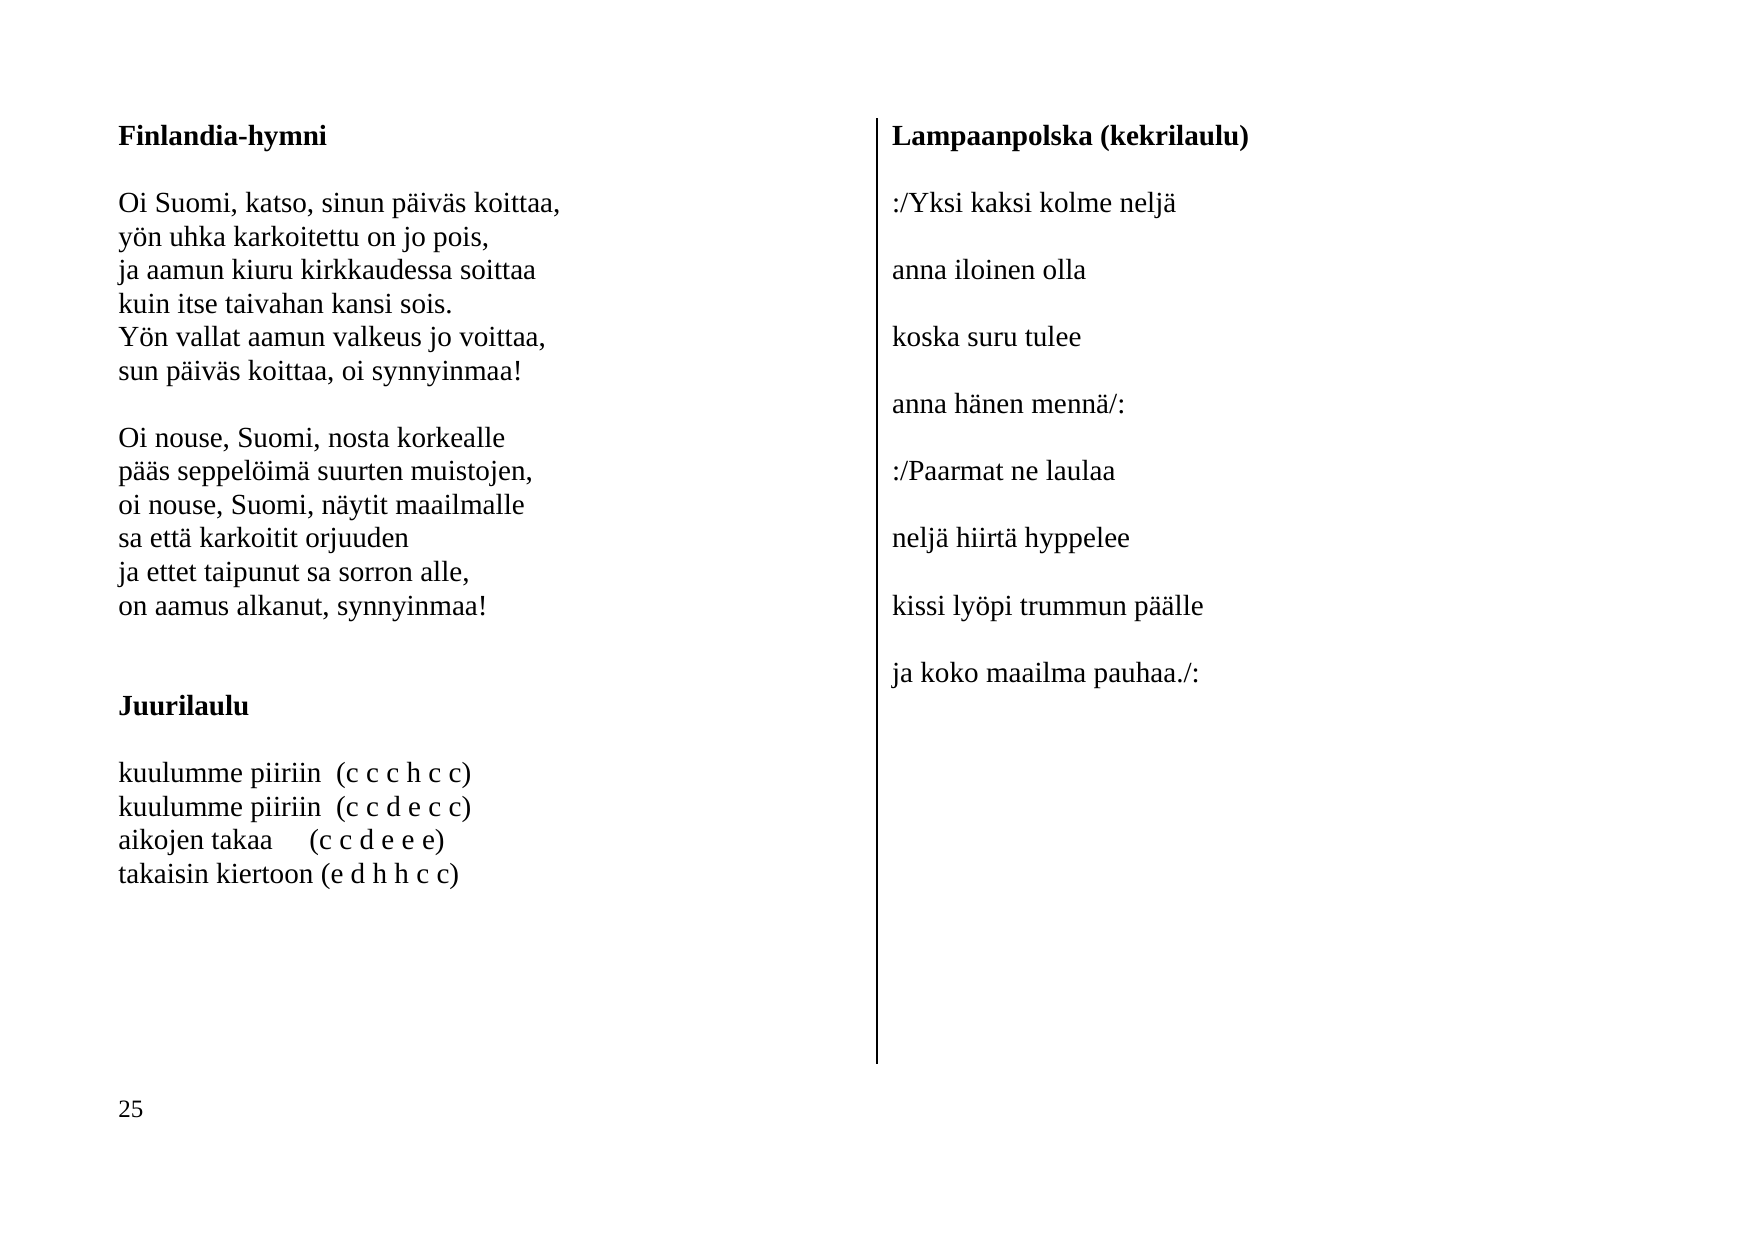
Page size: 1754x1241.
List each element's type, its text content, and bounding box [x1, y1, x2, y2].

text ja koko maailma pauhaa./: [892, 655, 1635, 688]
text Finlandia-hymni [118, 118, 862, 152]
text yön uhka karkoitettu on jo pois, [118, 219, 862, 252]
text Yön vallat aamun valkeus jo voittaa, [118, 319, 862, 353]
text anna iloinen olla [892, 252, 1635, 286]
text :/Yksi kaksi kolme neljä [892, 185, 1635, 219]
text pääs seppelöimä suurten muistojen, [118, 453, 862, 487]
text Juurilaulu [118, 688, 862, 722]
text oi nouse, Suomi, näytit maailmalle [118, 487, 862, 521]
text koska suru tulee [892, 319, 1635, 353]
text kuin itse taivahan kansi sois. [118, 286, 862, 319]
text Oi Suomi, katso, sinun päiväs koittaa, [118, 185, 862, 219]
text sun päiväs koittaa, oi synnyinmaa! [118, 353, 862, 386]
text aikojen takaa (c c d e e e) [118, 822, 862, 856]
text takaisin kiertoon (e d h h c c) [118, 856, 862, 889]
text kuulumme piiriin (c c d e c c) [118, 789, 862, 822]
text anna hänen mennä/: [892, 386, 1635, 420]
text kissi lyöpi trummun päälle [892, 588, 1635, 621]
text :/Paarmat ne laulaa [892, 453, 1635, 487]
text kuulumme piiriin (c c c h c c) [118, 755, 862, 789]
text Lampaanpolska (kekrilaulu) [892, 118, 1635, 152]
text Oi nouse, Suomi, nosta korkealle [118, 420, 862, 453]
text ja ettet taipunut sa sorron alle, [118, 554, 862, 588]
text on aamus alkanut, synnyinmaa! [118, 588, 862, 621]
text ja aamun kiuru kirkkaudessa soittaa [118, 252, 862, 286]
text sa että karkoitit orjuuden [118, 521, 862, 554]
text neljä hiirtä hyppelee [892, 521, 1635, 554]
